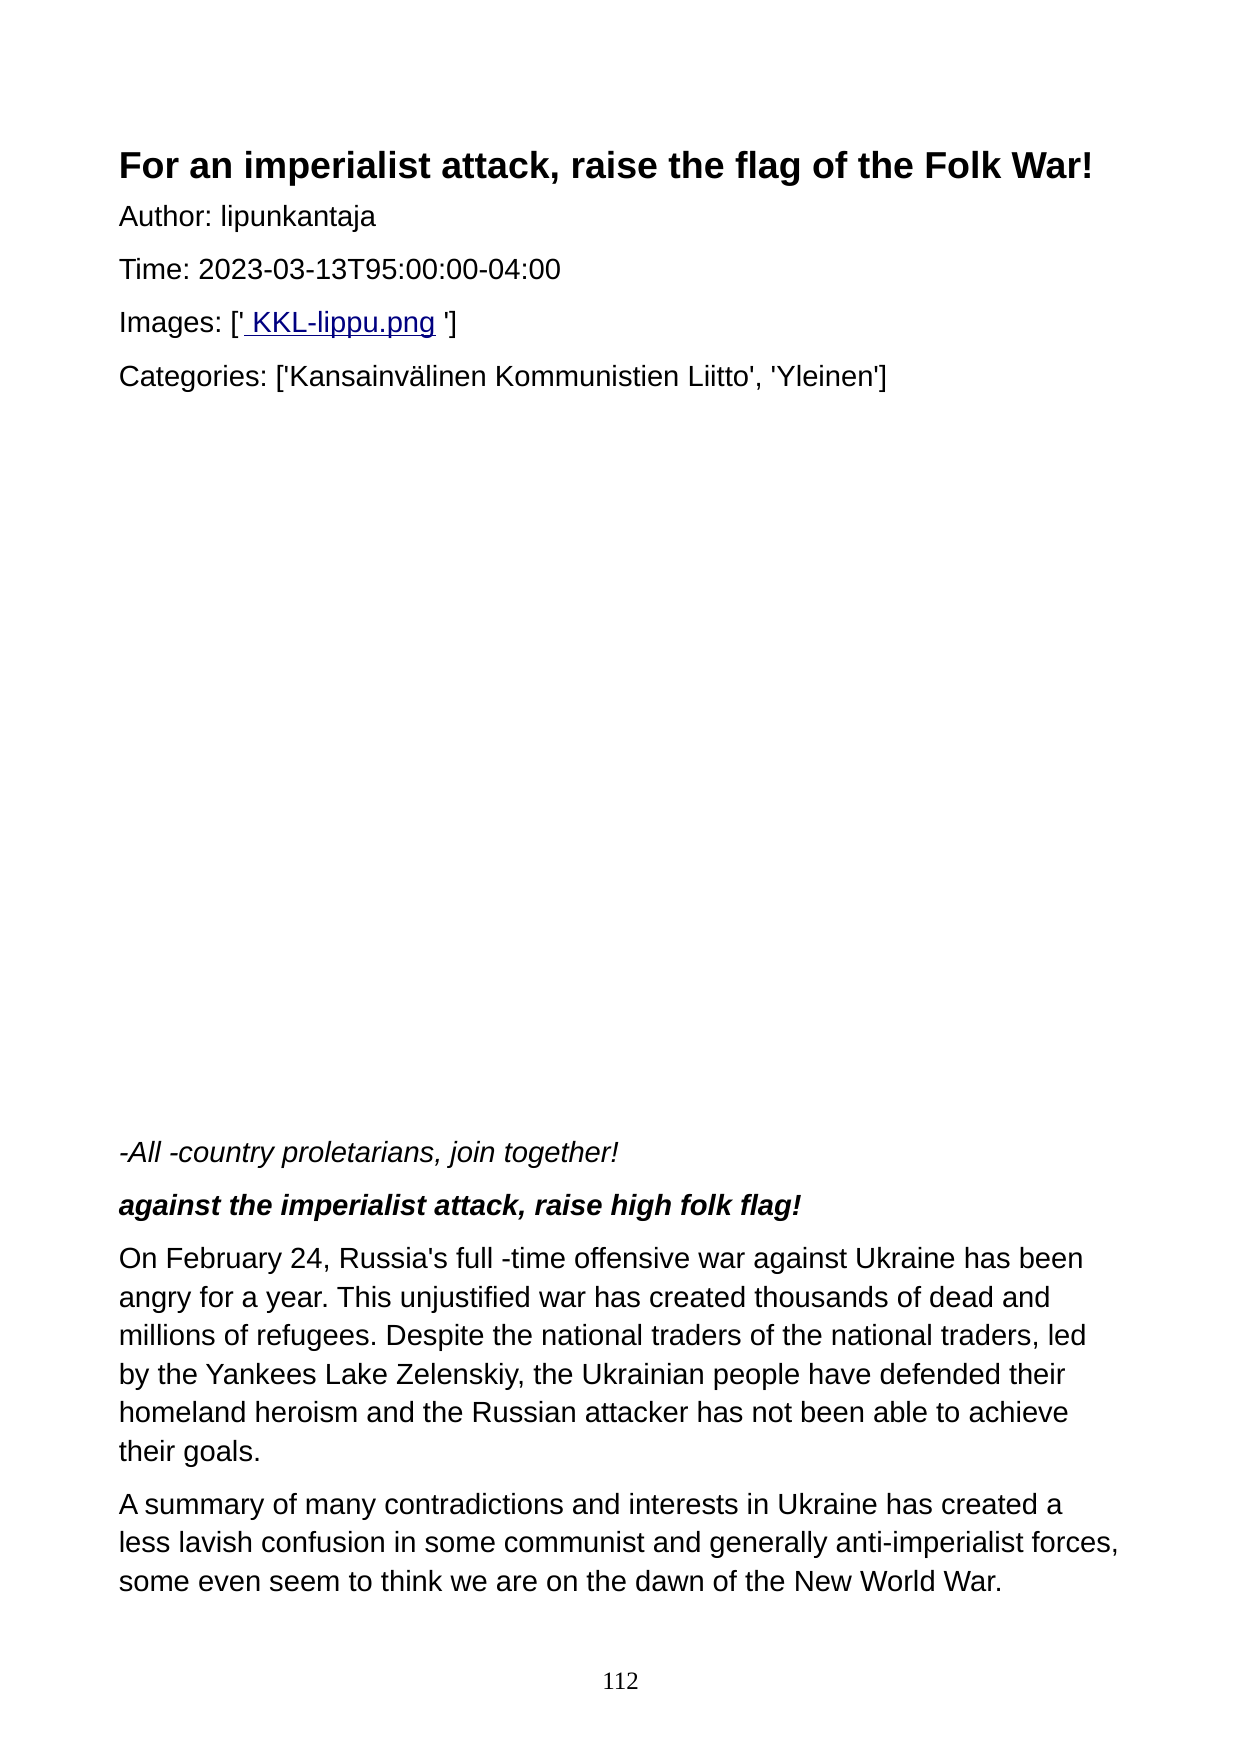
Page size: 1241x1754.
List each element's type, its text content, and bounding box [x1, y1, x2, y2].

text Categories: ['Kansainvälinen Kommunistien Liitto', 'Yleinen'] [118, 358, 1122, 392]
text against the imperialist attack, raise high folk flag! [118, 1188, 1122, 1222]
text -All -country proletarians, join together! [118, 412, 1122, 1168]
text Time: 2023-03-13T95:00:00-04:00 [118, 252, 1122, 286]
text A summary of many contradictions and interests in Ukraine has created a less lavish confusion in some communist and generally anti-imperialist forces, some even seem to think we are on the dawn of the New World War. [118, 1487, 1122, 1598]
text Images: [' KKL-lippu.png '] [118, 305, 1122, 339]
text On February 24, Russia's full -time offensive war against Ukraine has been angry for a year. This unjustified war has created thousands of dead and millions of refugees. Despite the national traders of the national traders, led by the Yankees Lake Zelenskiy, the Ukrainian people have defended their homeland heroism and the Russian attacker has not been able to achieve their goals. [118, 1241, 1122, 1467]
text Author: lipunkantaja [118, 199, 1122, 233]
subtitle For an imperialist attack, raise the flag of the Folk War! [118, 143, 1122, 187]
